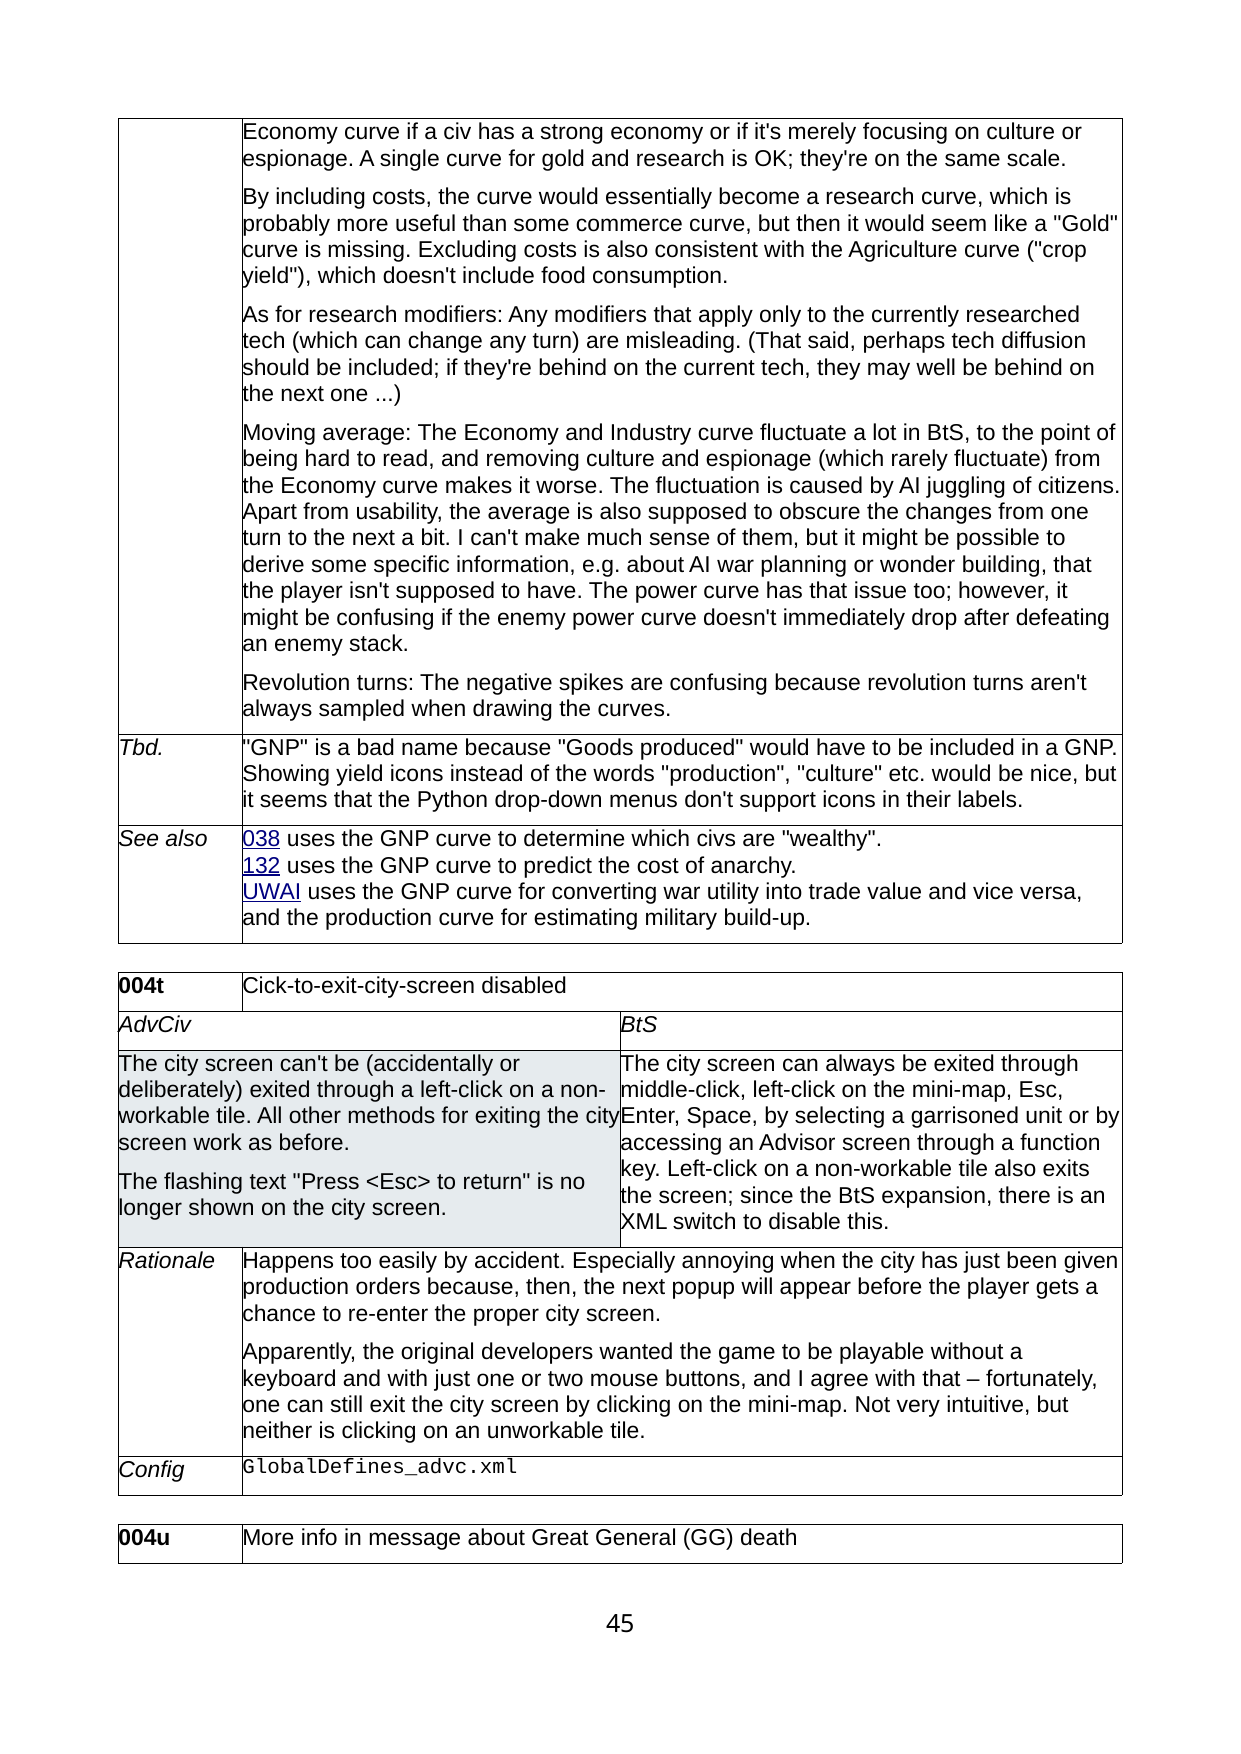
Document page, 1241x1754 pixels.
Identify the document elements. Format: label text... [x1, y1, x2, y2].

table_cell Rationale [119, 1248, 242, 1456]
table_cell Tbd. [119, 735, 242, 825]
table_cell The city screen can always be exited through middle-click, left-click on the mini-map, Esc, Enter, Space, by selecting a garrisoned unit or by accessing an Advisor screen through a function key. Left-click on a non-workable tile also exits the screen; since the BtS expansion, there is an XML switch to disable this. [621, 1051, 1122, 1247]
table_header 004t [119, 973, 242, 1011]
table_cell GlobalDefines_advc.xml [243, 1457, 1122, 1495]
table_cell "GNP" is a bad name because "Goods produced" would have to be included in a GNP. Showing yield icons instead of the words "production", "culture" etc. would be nice, but it seems that the Python drop-down menus don't support icons in their labels. [243, 735, 1122, 825]
table_cell Happens too easily by accident. Especially annoying when the city has just been given production orders because, then, the next popup will appear before the player gets a chance to re-enter the proper city screen. Apparently, the original developers wanted the game to be playable without a keyboard and with just one or two mouse buttons, and I agree with that – fortunately, one can still exit the city screen by clicking on the mini-map. Not very intuitive, but neither is clicking on an unworkable tile. [243, 1248, 1122, 1456]
table_header 004u [119, 1525, 242, 1563]
table_cell AdvCiv [119, 1012, 620, 1050]
table_header More info in message about Great General (GG) death [243, 1525, 1122, 1563]
table_cell BtS [621, 1012, 1122, 1050]
table_cell Economy curve if a civ has a strong economy or if it's merely focusing on culture or espionage. A single curve for gold and research is OK; they're on the same scale. By including costs, the curve would essentially become a research curve, which is probably more useful than some commerce curve, but then it would seem like a "Gold" curve is missing. Excluding costs is also consistent with the Agriculture curve ("crop yield"), which doesn't include food consumption. As for research modifiers: Any modifiers that apply only to the currently researched tech (which can change any turn) are misleading. (That said, perhaps tech diffusion should be included; if they're behind on the current tech, they may well be behind on the next one ...) Moving average: The Economy and Industry curve fluctuate a lot in BtS, to the point of being hard to read, and removing culture and espionage (which rarely fluctuate) from the Economy curve makes it worse. The fluctuation is caused by AI juggling of citizens. Apart from usability, the average is also supposed to obscure the changes from one turn to the next a bit. I can't make much sense of them, but it might be possible to derive some specific information, e.g. about AI war planning or wonder building, that the player isn't supposed to have. The power curve has that issue too; however, it might be confusing if the enemy power curve doesn't immediately drop after defeating an enemy stack. Revolution turns: The negative spikes are confusing because revolution turns aren't always sampled when drawing the curves. [243, 119, 1122, 734]
table_cell Config [119, 1457, 242, 1495]
table_cell [119, 119, 242, 734]
table_cell 038 uses the GNP curve to determine which civs are "wealthy". 132 uses the GNP curve to predict the cost of anarchy. UWAI uses the GNP curve for converting war utility into trade value and vice versa, and the production curve for estimating military build-up. [243, 826, 1122, 943]
table_header Cick-to-exit-city-screen disabled [243, 973, 1122, 1011]
table_cell The city screen can't be (accidentally or deliberately) exited through a left-click on a non-workable tile. All other methods for exiting the city screen work as before. The flashing text "Press <Esc> to return" is no longer shown on the city screen. [119, 1051, 620, 1247]
table_cell See also [119, 826, 242, 943]
